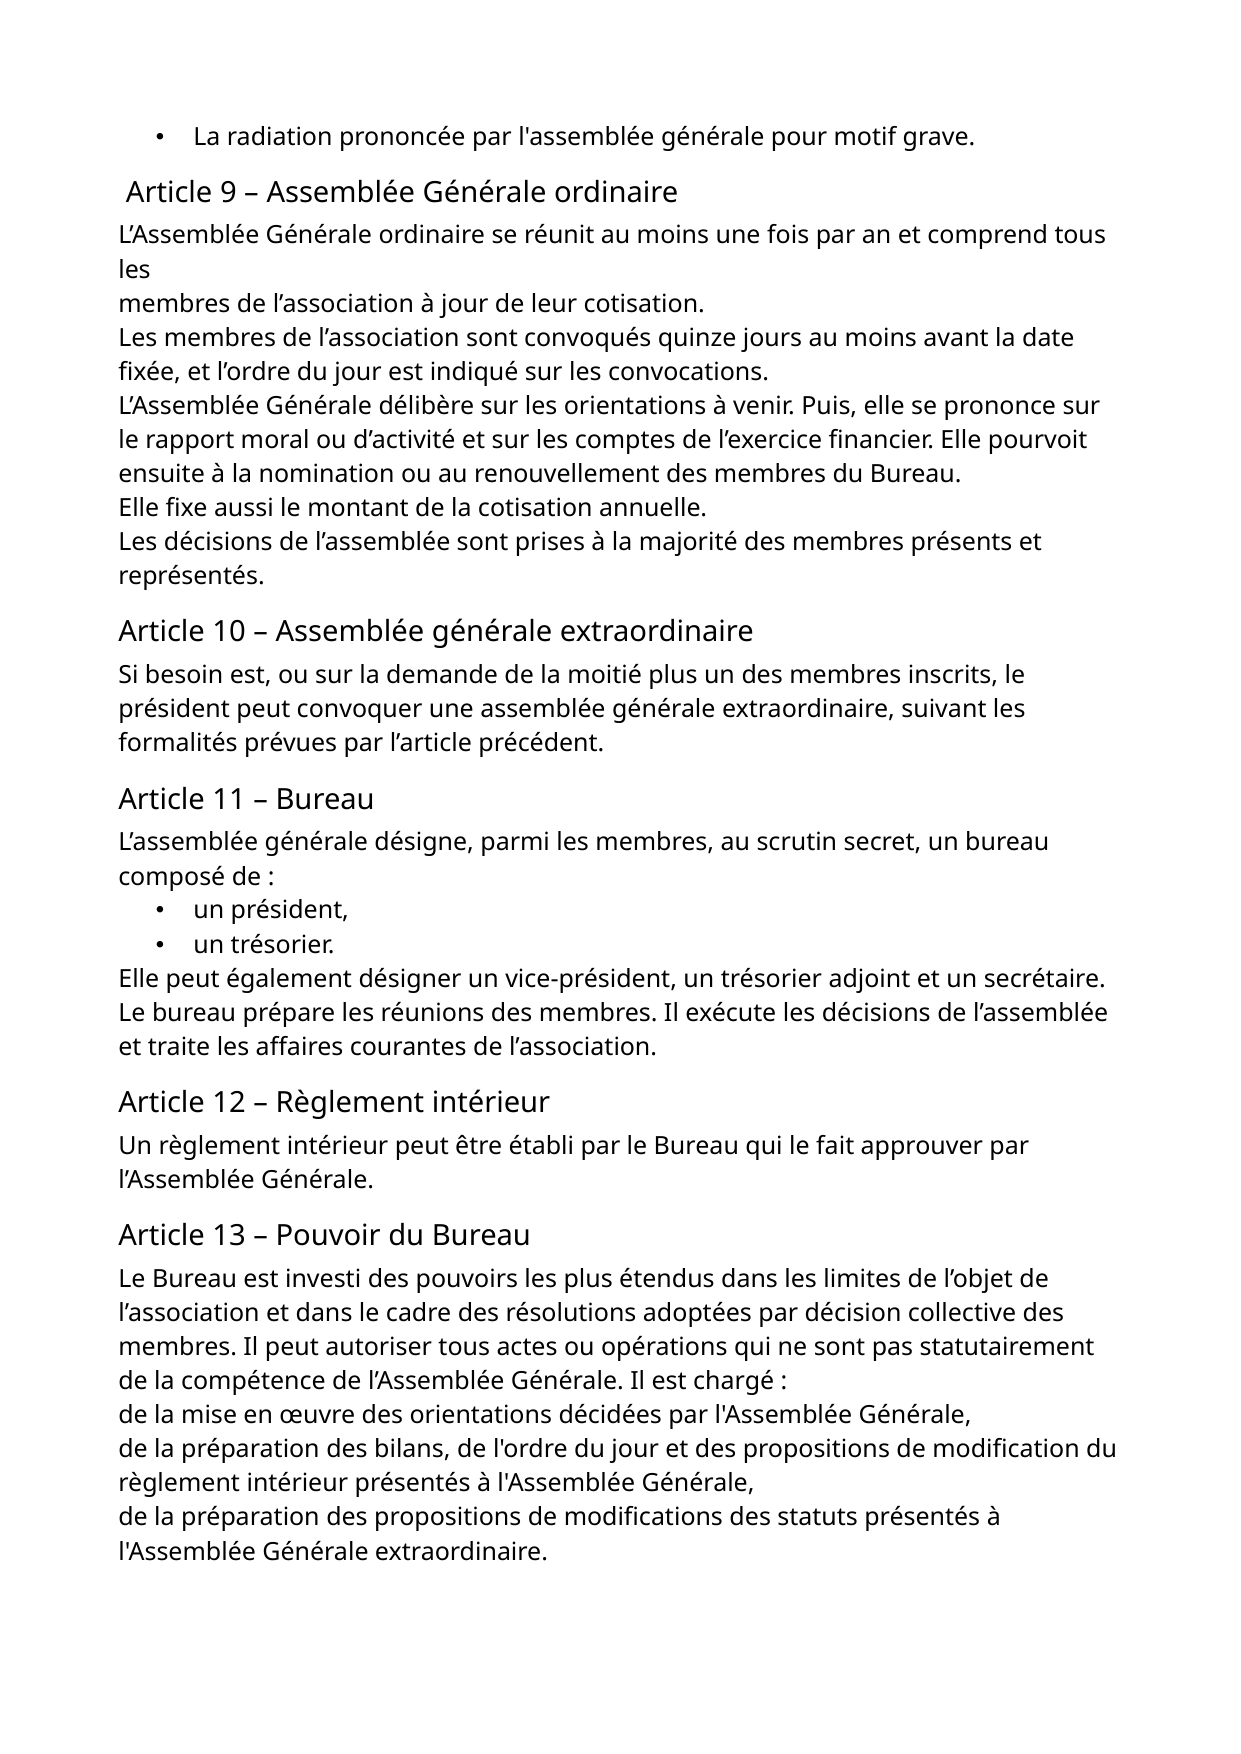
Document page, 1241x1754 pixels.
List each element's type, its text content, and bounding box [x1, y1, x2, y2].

text Les membres de l’association sont convoqués quinze jours au moins avant la date fixée, et l’ordre du jour est indiqué sur les convocations. [118, 319, 1122, 387]
text Elle peut également désigner un vice-président, un trésorier adjoint et un secrétaire. [118, 960, 1122, 994]
subtitle Article 10 – Assemblée générale extraordinaire [118, 611, 1122, 650]
text de la préparation des propositions de modifications des statuts présentés à l'Assemblée Générale extraordinaire. [118, 1499, 1122, 1567]
list un trésorier. [156, 926, 1122, 960]
text L’Assemblée Générale ordinaire se réunit au moins une fois par an et comprend tous les [118, 217, 1122, 285]
text Le Bureau est investi des pouvoirs les plus étendus dans les limites de l’objet de l’association et dans le cadre des résolutions adoptées par décision collective des membres. Il peut autoriser tous actes ou opérations qui ne sont pas statutairement de la compétence de l’Assemblée Générale. Il est chargé : [118, 1261, 1122, 1397]
subtitle Article 11 – Bureau [118, 778, 1122, 818]
list un président, [156, 892, 1122, 926]
text de la préparation des bilans, de l'ordre du jour et des propositions de modification du règlement intérieur présentés à l'Assemblée Générale, [118, 1431, 1122, 1499]
subtitle Article 13 – Pouvoir du Bureau [118, 1214, 1122, 1254]
text membres de l’association à jour de leur cotisation. [118, 285, 1122, 319]
subtitle Article 12 – Règlement intérieur [118, 1081, 1122, 1121]
text L’Assemblée Générale délibère sur les orientations à venir. Puis, elle se prononce sur le rapport moral ou d’activité et sur les comptes de l’exercice financier. Elle pourvoit ensuite à la nomination ou au renouvellement des membres du Bureau. [118, 387, 1122, 490]
list La radiation prononcée par l'assemblée générale pour motif grave. [156, 118, 1122, 152]
text Un règlement intérieur peut être établi par le Bureau qui le fait approuver par l’Assemblée Générale. [118, 1127, 1122, 1196]
text Les décisions de l’assemblée sont prises à la majorité des membres présents et représentés. [118, 524, 1122, 592]
text Le bureau prépare les réunions des membres. Il exécute les décisions de l’assemblée et traite les affaires courantes de l’association. [118, 994, 1122, 1062]
text de la mise en œuvre des orientations décidées par l'Assemblée Générale, [118, 1397, 1122, 1431]
subtitle Article 9 – Assemblée Générale ordinaire [118, 171, 1122, 211]
text Elle fixe aussi le montant de la cotisation annuelle. [118, 490, 1122, 524]
text Si besoin est, ou sur la demande de la moitié plus un des membres inscrits, le président peut convoquer une assemblée générale extraordinaire, suivant les formalités prévues par l’article précédent. [118, 657, 1122, 759]
text L’assemblée générale désigne, parmi les membres, au scrutin secret, un bureau composé de : [118, 824, 1122, 892]
